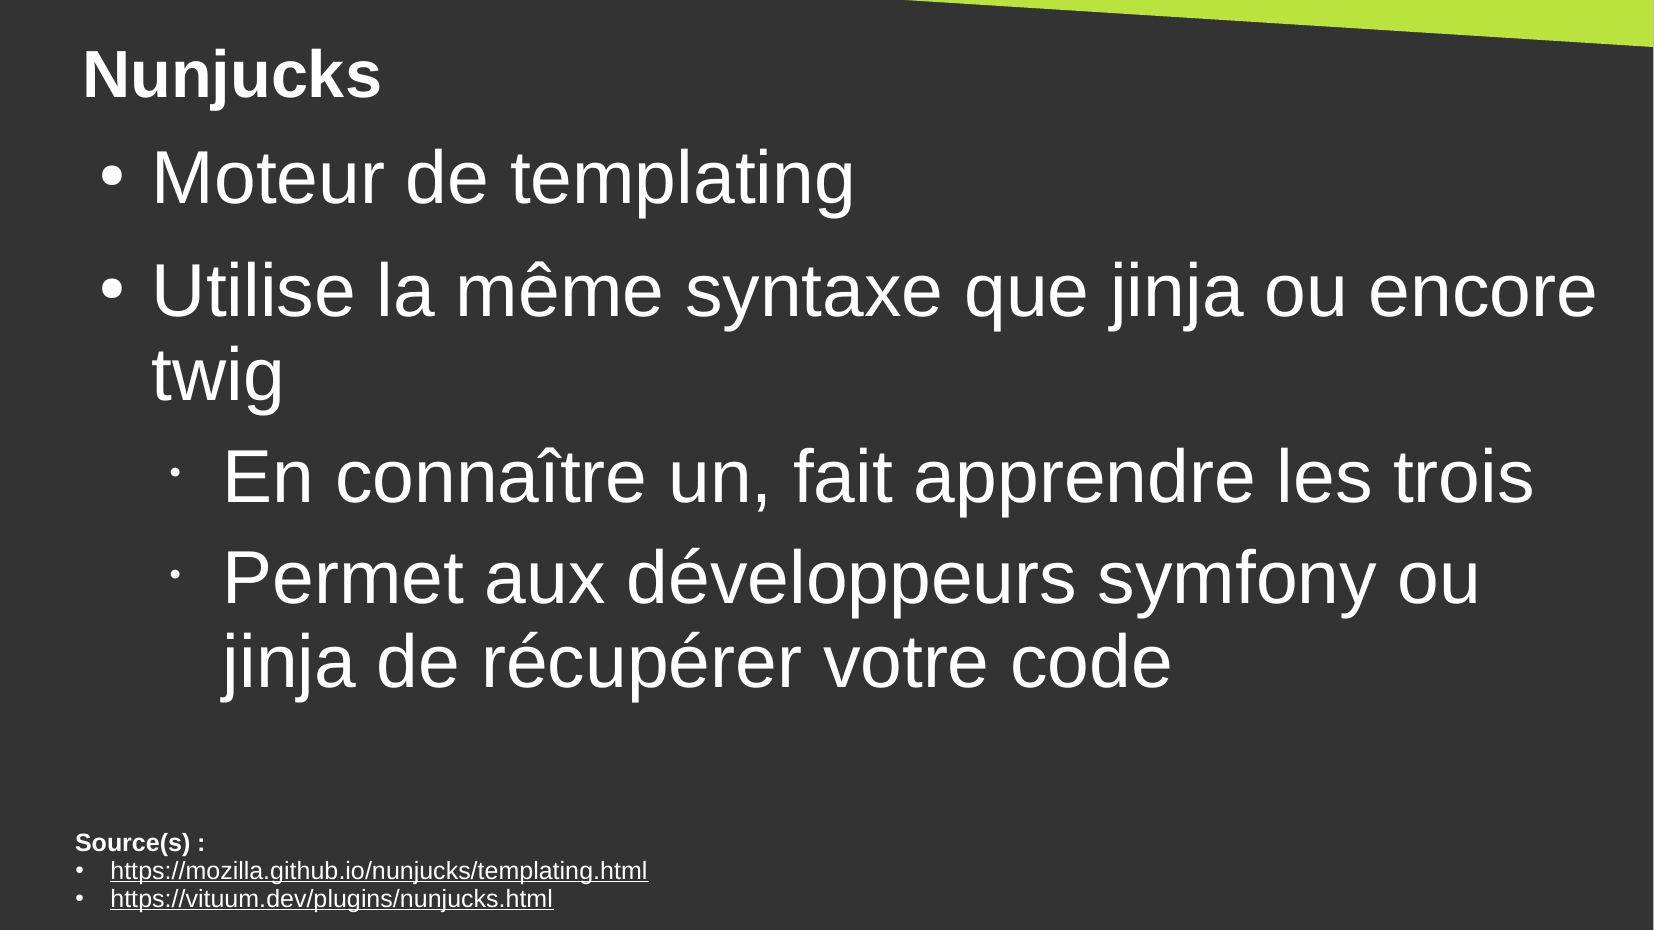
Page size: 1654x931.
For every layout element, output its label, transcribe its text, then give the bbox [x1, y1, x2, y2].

text_box Source(s) : https://mozilla.github.io/nunjucks/templating.html https://vituum.dev/plugins/nunjucks.html [60, 821, 1546, 931]
title Nunjucks [82, 37, 1571, 112]
list Moteur de templating Utilise la même syntaxe que jinja ou encore twig En connaître un, fait apprendre les trois Permet aux développeurs symfony ou jinja de récupérer votre code [80, 135, 1619, 827]
text_box [904, 0, 1654, 48]
